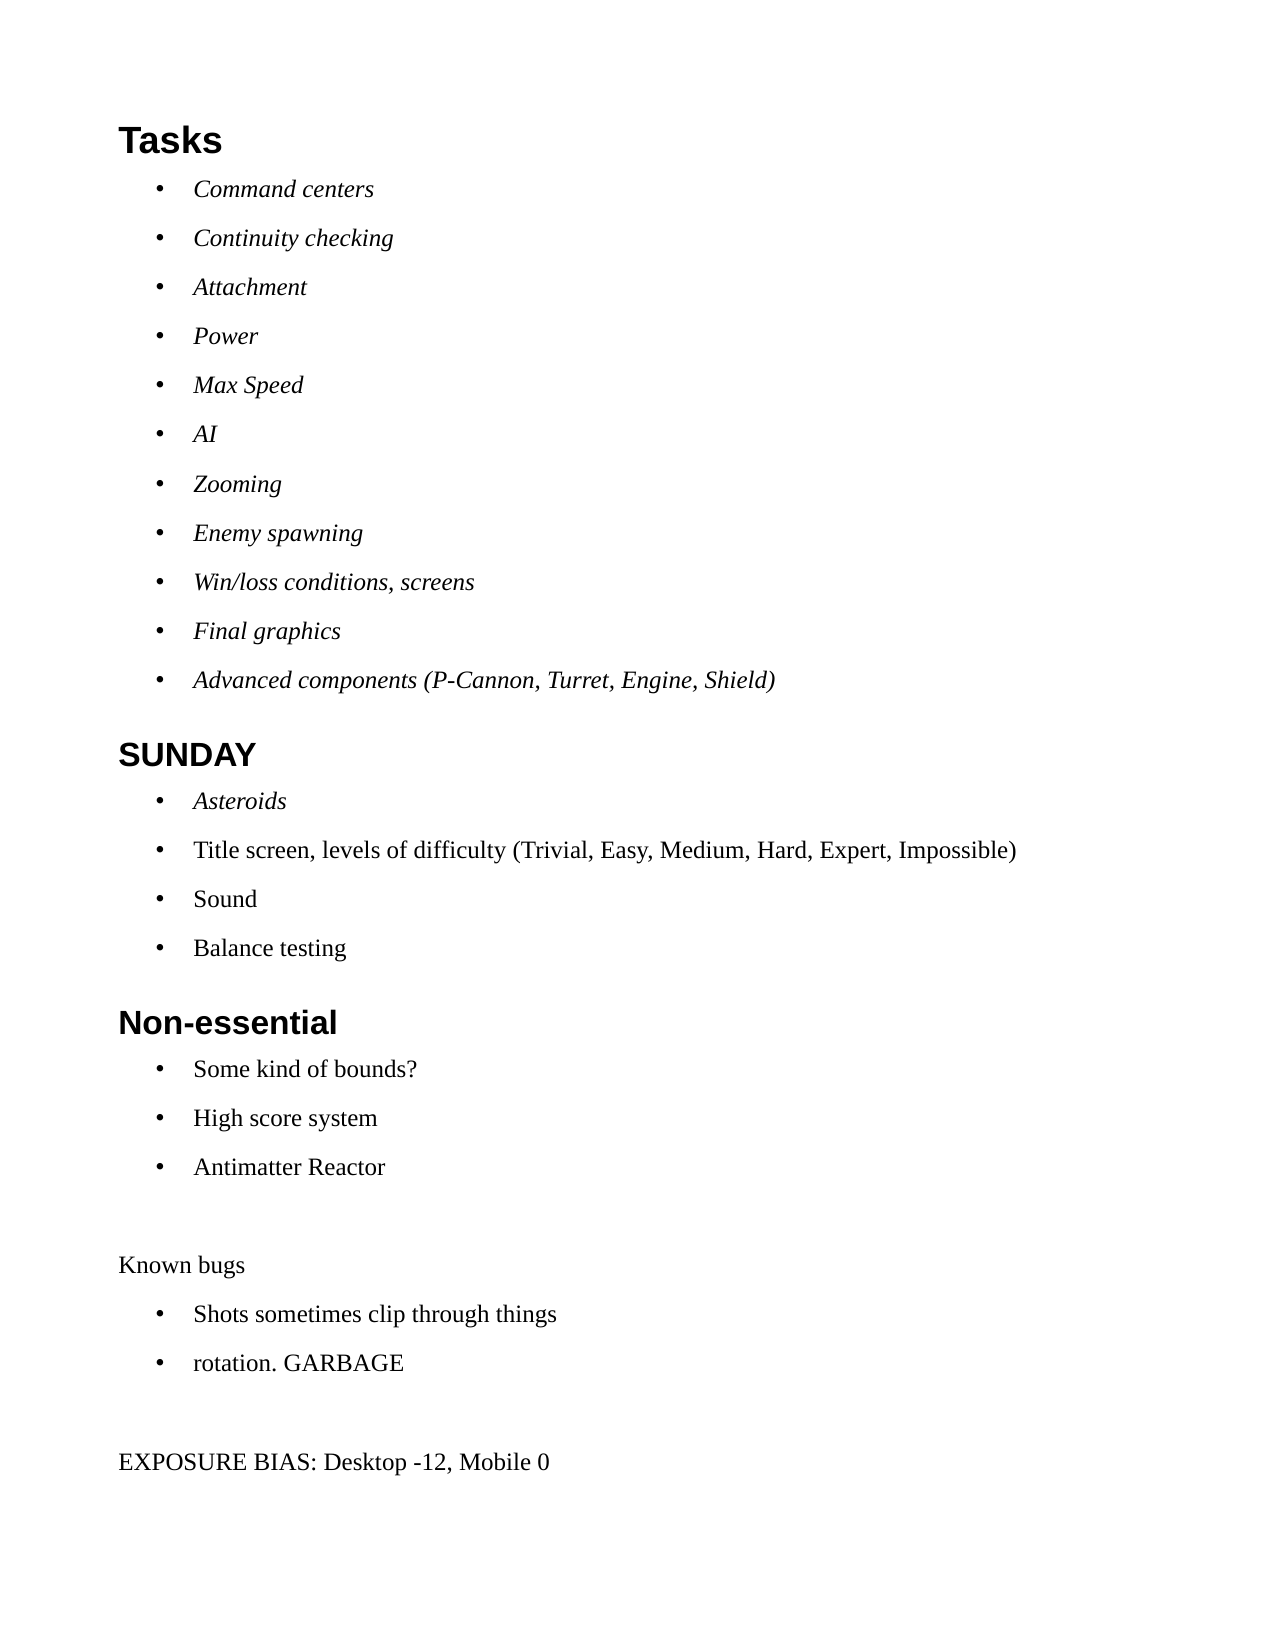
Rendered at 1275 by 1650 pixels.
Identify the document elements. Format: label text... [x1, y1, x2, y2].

list rotation. GARBAGE [156, 1348, 1157, 1377]
list Antimatter Reactor [156, 1152, 1157, 1181]
subtitle Non-essential [118, 1003, 1157, 1042]
list Power [156, 321, 1157, 350]
list Max Speed [156, 371, 1157, 399]
list Balance testing [156, 933, 1157, 962]
subtitle SUNDAY [118, 735, 1157, 773]
list Some kind of bounds? [156, 1054, 1157, 1083]
list Command centers [156, 174, 1157, 203]
list Continuity checking [156, 223, 1157, 252]
list Win/loss conditions, screens [156, 567, 1157, 596]
list Attachment [156, 272, 1157, 301]
text EXPOSURE BIAS: Desktop -12, Mobile 0 [118, 1447, 1157, 1475]
list Advanced components (P-Cannon, Turret, Engine, Shield) [156, 665, 1157, 694]
list Final graphics [156, 616, 1157, 644]
subtitle Tasks [118, 118, 1157, 162]
list Asteroids [156, 786, 1157, 815]
list Shots sometimes clip through things [156, 1299, 1157, 1328]
list AI [156, 419, 1157, 448]
list Enemy spawning [156, 518, 1157, 546]
text Known bugs [118, 1250, 1157, 1279]
list High score system [156, 1103, 1157, 1132]
list Title screen, levels of difficulty (Trivial, Easy, Medium, Hard, Expert, Impossible) [156, 835, 1157, 864]
list Sound [156, 884, 1157, 913]
list Zooming [156, 469, 1157, 497]
